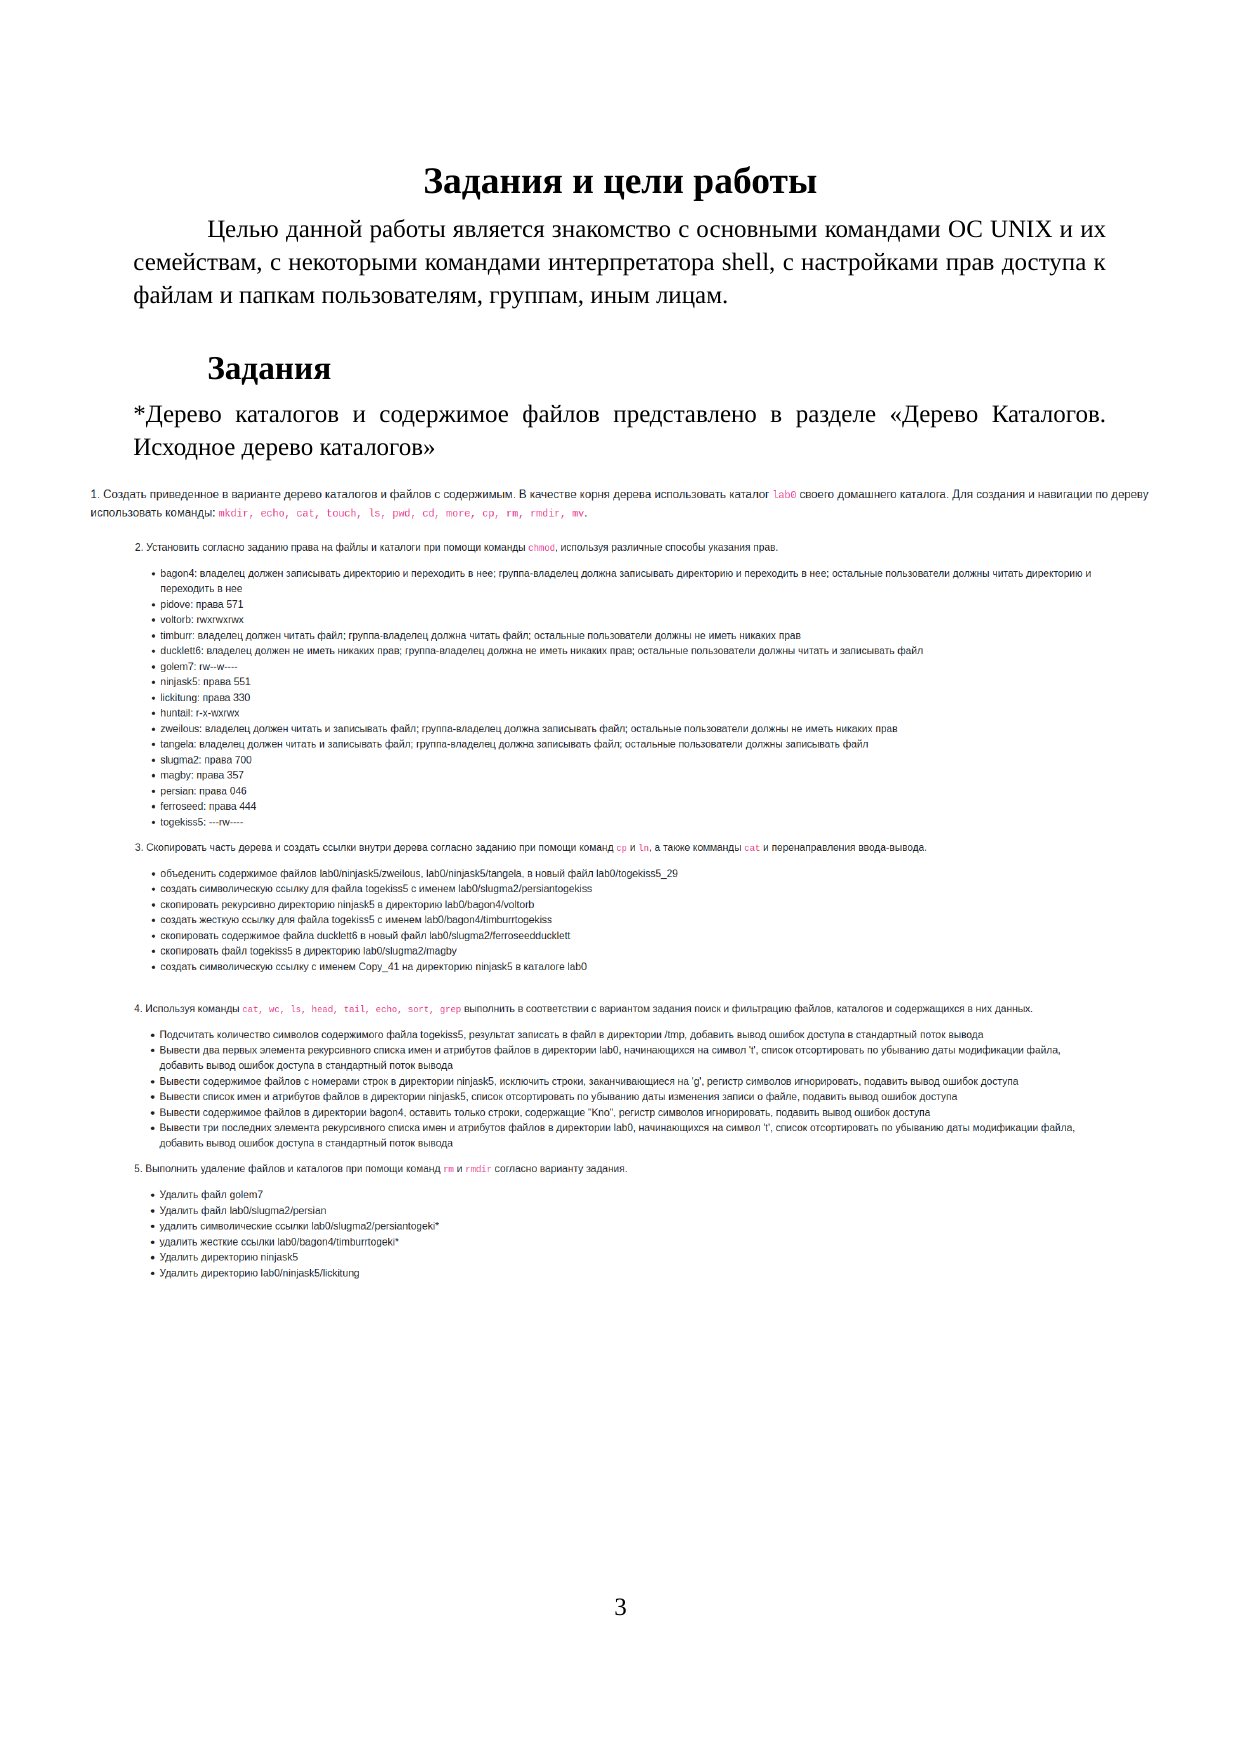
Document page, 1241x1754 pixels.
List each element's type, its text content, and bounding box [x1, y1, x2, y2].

text Целью данной работы является знакомство с основными командами ОС UNIX и их семействам, с некоторыми командами интерпретатора shell, с настройками прав доступа к файлам и папкам пользователям, группам, иным лицам. [133, 214, 1107, 308]
text *Дерево каталогов и содержимое файлов представлено в разделе «Дерево Каталогов. Исходное дерево каталогов» [133, 399, 1107, 461]
picture [122, 539, 1097, 982]
picture [66, 479, 1174, 530]
subtitle Задания [133, 348, 1107, 387]
picture [116, 994, 1092, 1289]
subtitle Задания и цели работы [133, 158, 1107, 201]
